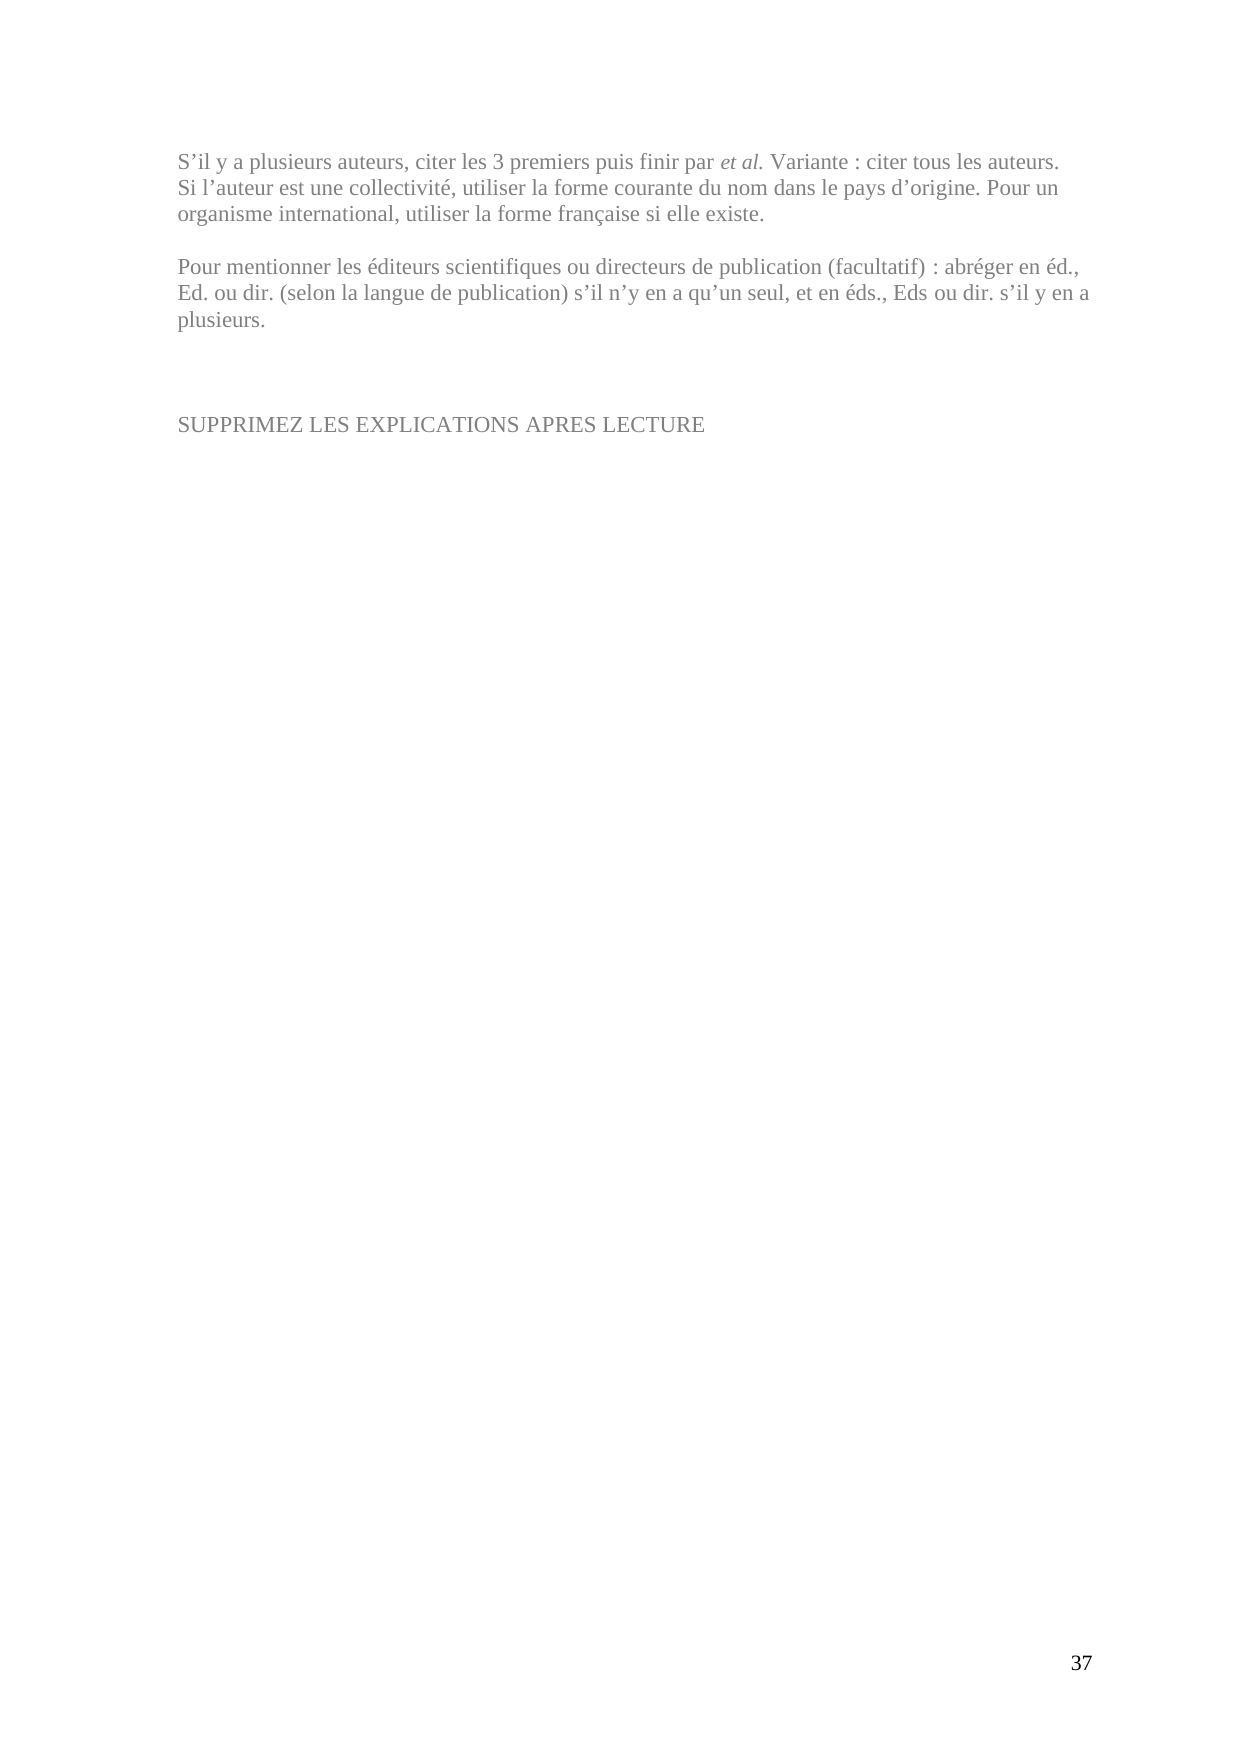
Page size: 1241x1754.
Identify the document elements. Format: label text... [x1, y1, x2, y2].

text Pour mentionner les éditeurs scientifiques ou directeurs de publication (facultatif) : abréger en éd., Ed. ou dir. (selon la langue de publication) s’il n’y en a qu’un seul, et en éds., Eds ou dir. s’il y en a plusieurs. [177, 253, 1092, 332]
text SUPPRIMEZ LES EXPLICATIONS APRES LECTURE [177, 411, 1092, 438]
text Si l’auteur est une collectivité, utiliser la forme courante du nom dans le pays d’origine. Pour un organisme international, utiliser la forme française si elle existe. [177, 174, 1092, 227]
text S’il y a plusieurs auteurs, citer les 3 premiers puis finir par et al. Variante : citer tous les auteurs. [177, 148, 1092, 174]
